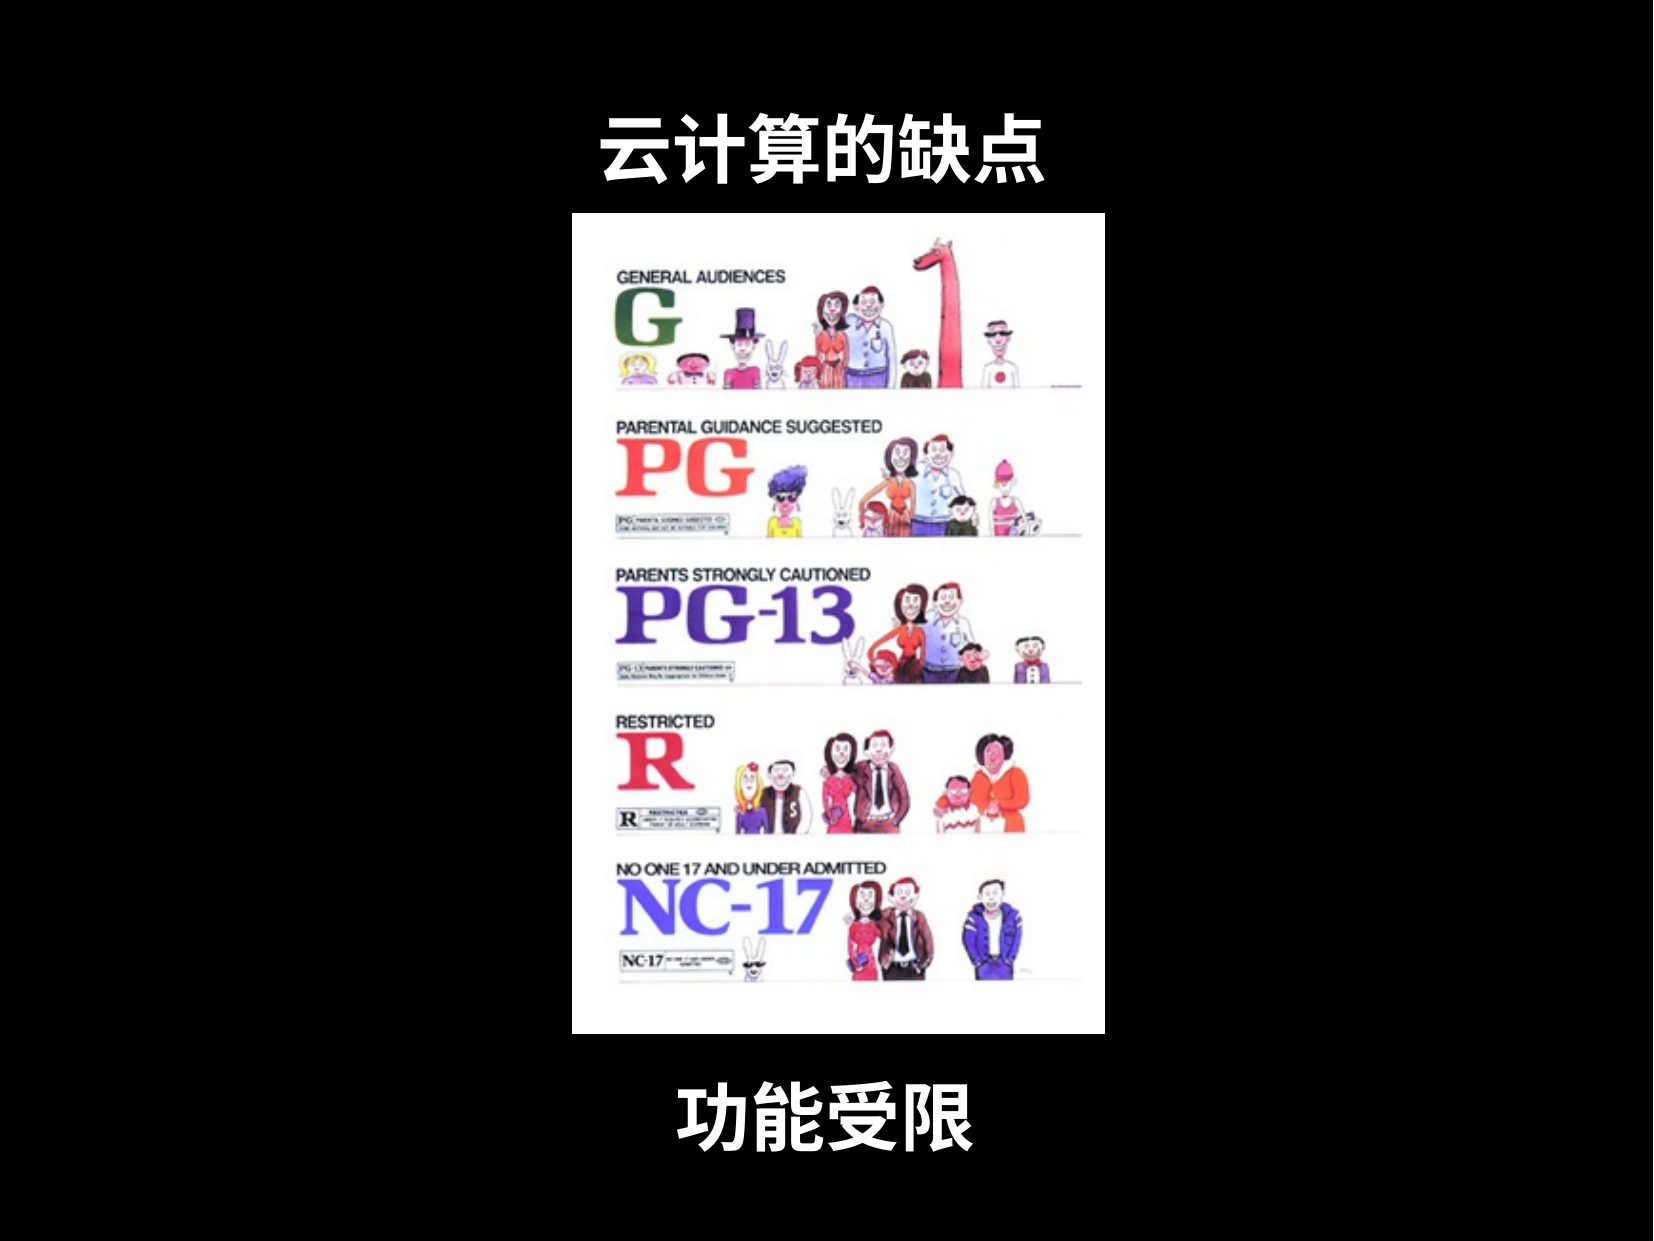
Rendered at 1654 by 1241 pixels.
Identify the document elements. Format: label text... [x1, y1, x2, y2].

text_box 功能受限 [112, 1051, 1539, 1165]
text_box 云计算的缺点 [108, 82, 1536, 197]
picture [572, 213, 1105, 1034]
